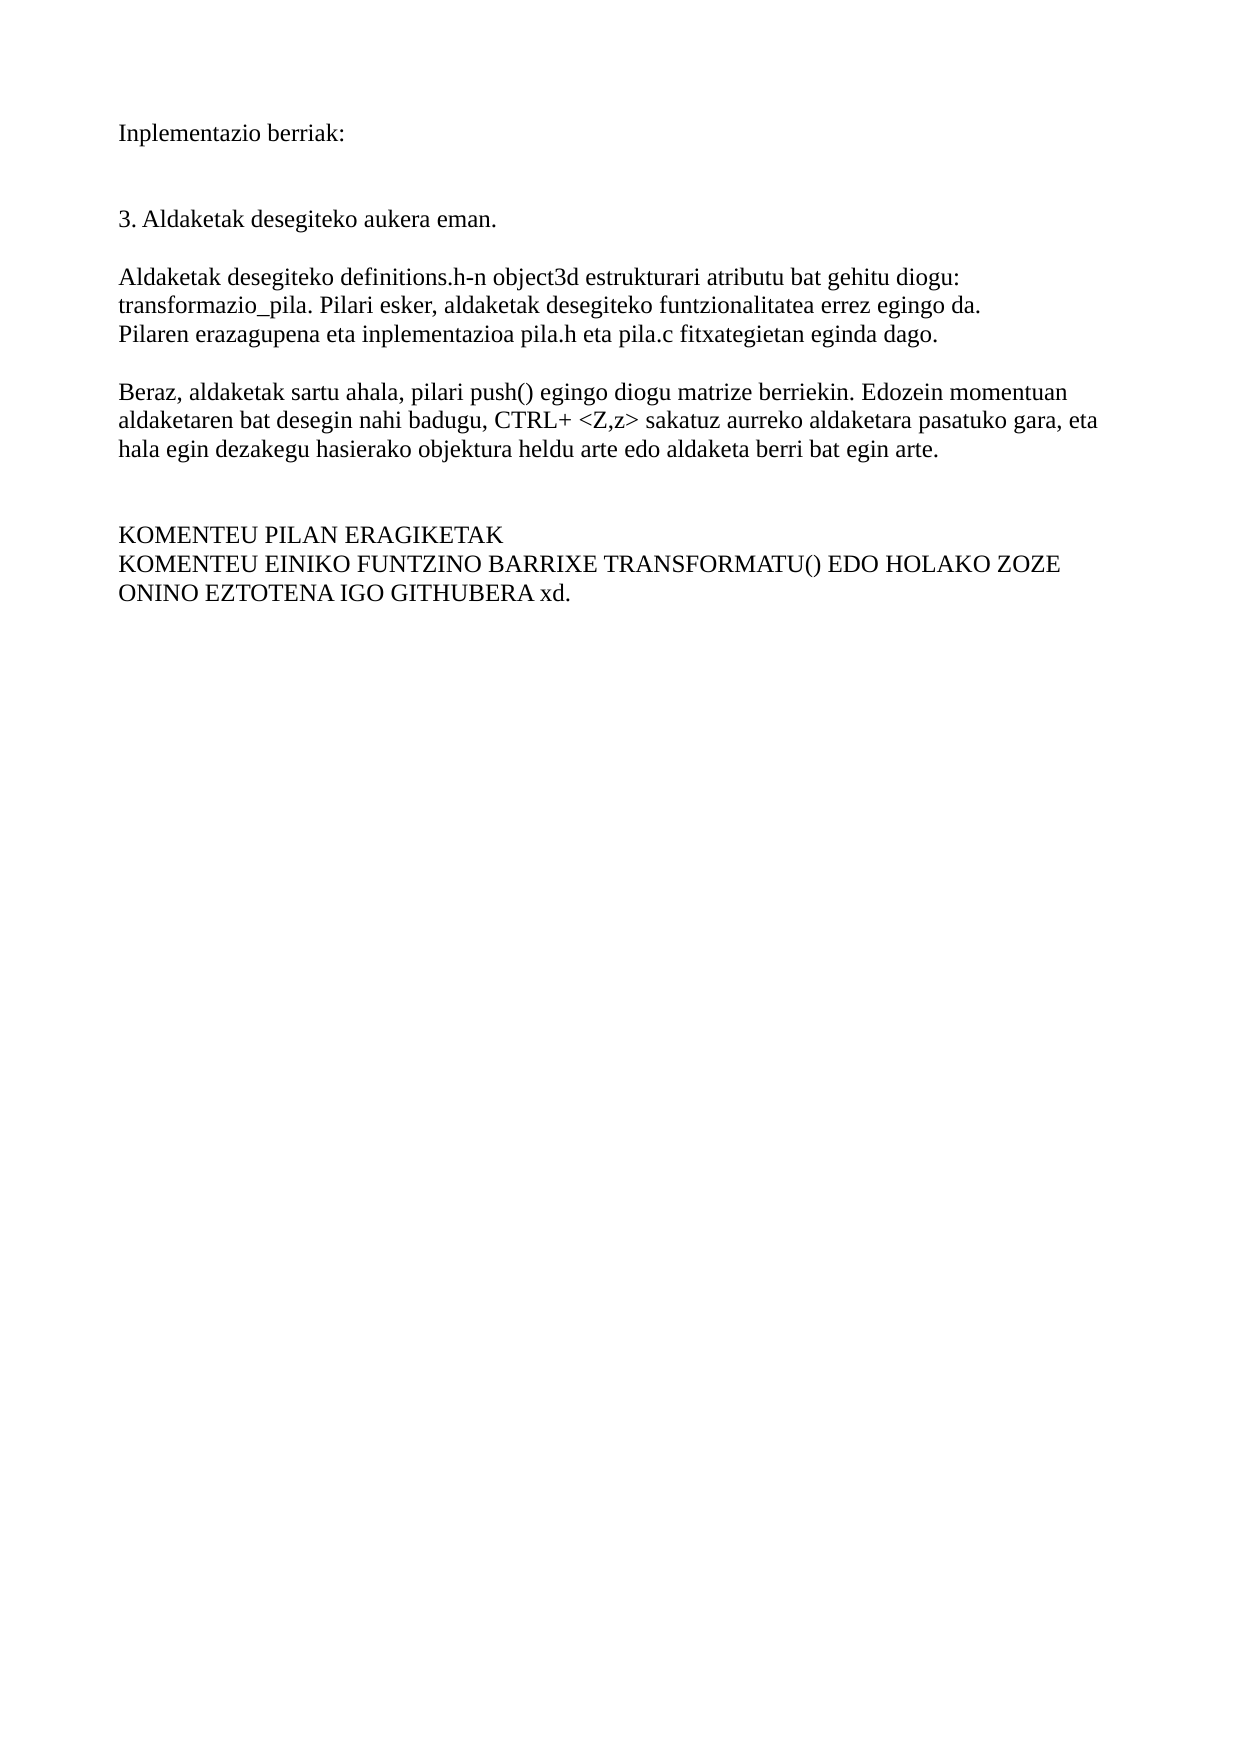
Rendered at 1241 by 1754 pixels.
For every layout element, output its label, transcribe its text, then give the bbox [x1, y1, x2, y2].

text 3. Aldaketak desegiteko aukera eman. [118, 204, 1122, 233]
text KOMENTEU EINIKO FUNTZINO BARRIXE TRANSFORMATU() EDO HOLAKO ZOZE ONINO EZTOTENA IGO GITHUBERA xd. [118, 549, 1122, 607]
text Pilaren erazagupena eta inplementazioa pila.h eta pila.c fitxategietan eginda dago. [118, 319, 1122, 348]
text Aldaketak desegiteko definitions.h-n object3d estrukturari atributu bat gehitu diogu: transformazio_pila. Pilari esker, aldaketak desegiteko funtzionalitatea errez egingo da. [118, 262, 1122, 319]
text Beraz, aldaketak sartu ahala, pilari push() egingo diogu matrize berriekin. Edozein momentuan aldaketaren bat desegin nahi badugu, CTRL+ <Z,z> sakatuz aurreko aldaketara pasatuko gara, eta hala egin dezakegu hasierako objektura heldu arte edo aldaketa berri bat egin arte. [118, 377, 1122, 463]
text KOMENTEU PILAN ERAGIKETAK [118, 521, 1122, 549]
text Inplementazio berriak: [118, 118, 1122, 147]
